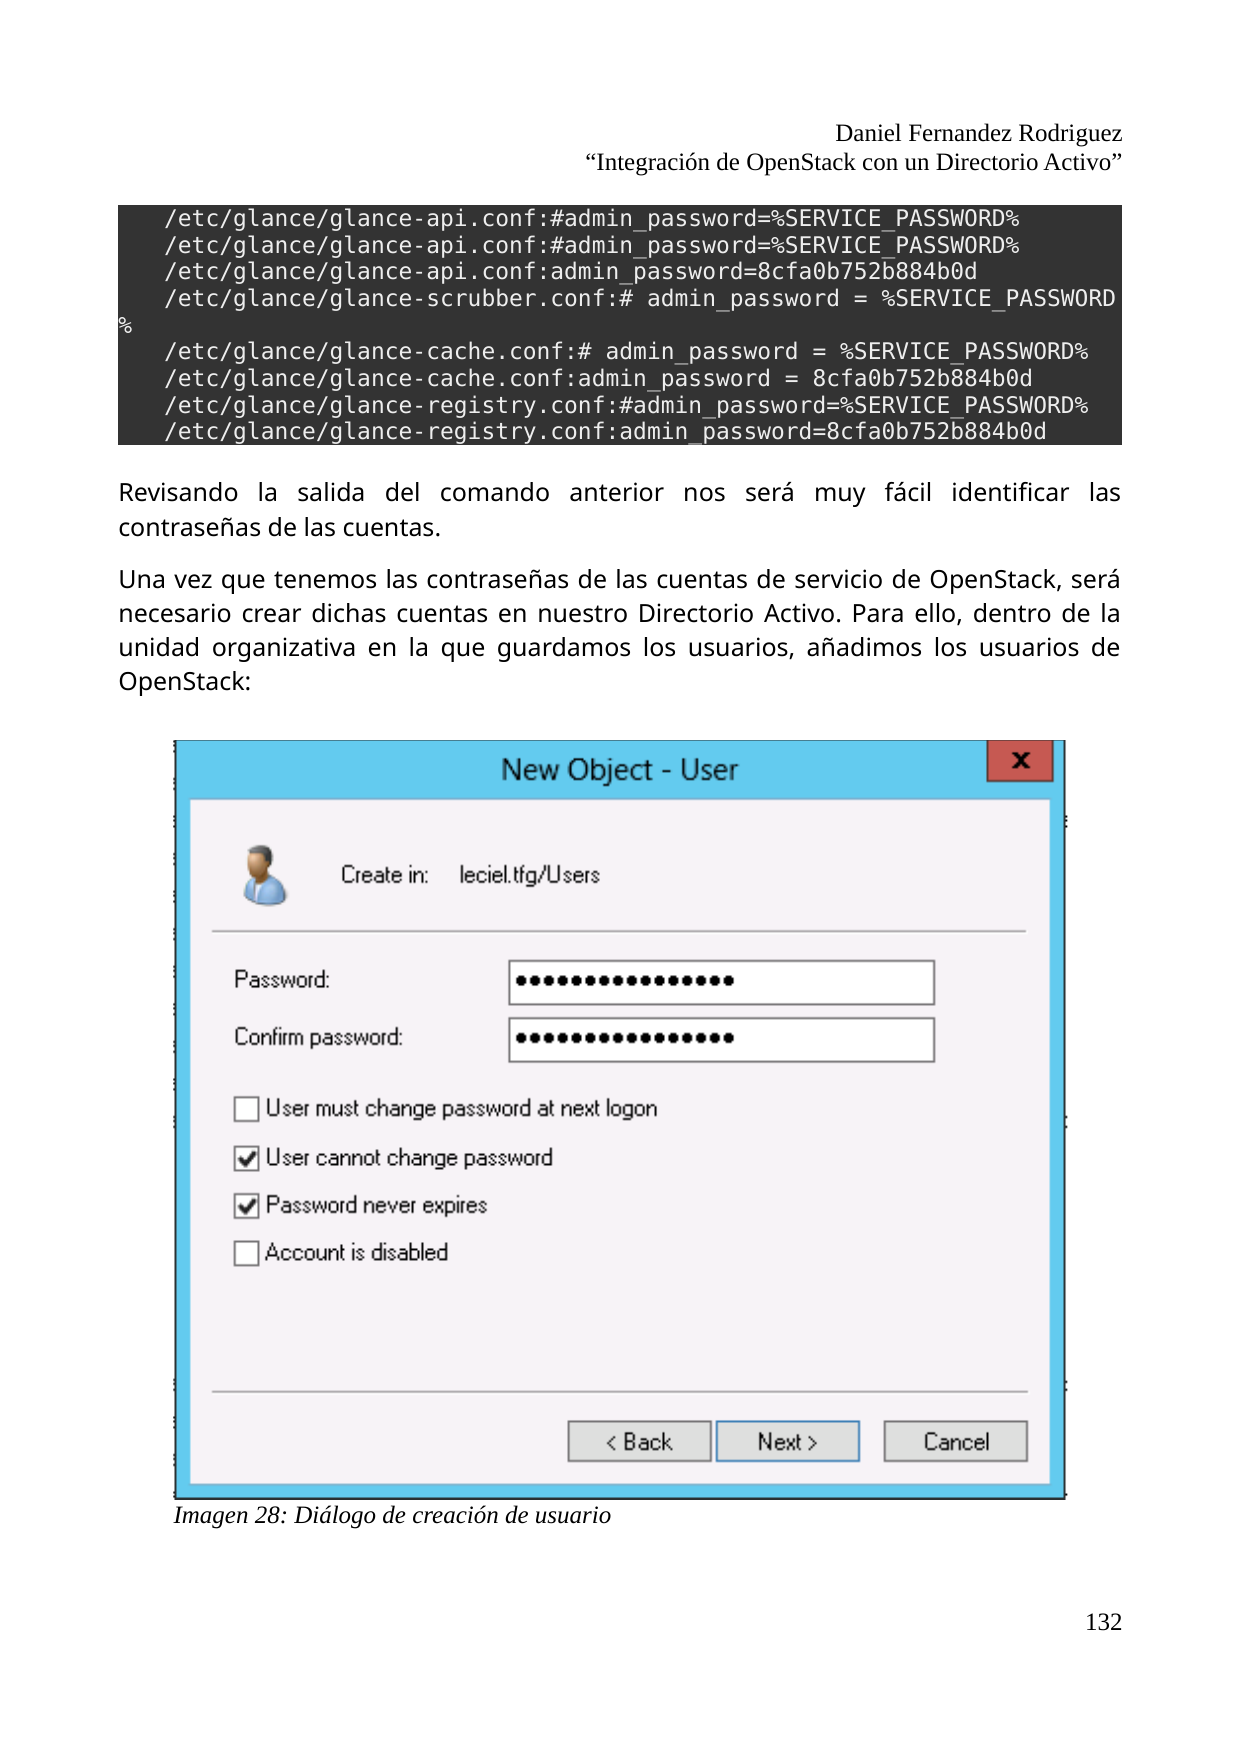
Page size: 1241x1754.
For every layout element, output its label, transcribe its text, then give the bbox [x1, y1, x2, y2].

text /etc/glance/glance-api.conf:#admin_password=%SERVICE_PASSWORD% [118, 205, 1122, 232]
text /etc/glance/glance-registry.conf:#admin_password=%SERVICE_PASSWORD% [118, 392, 1122, 418]
text /etc/glance/glance-cache.conf:admin_password = 8cfa0b752b884b0d [118, 365, 1122, 392]
text /etc/glance/glance-registry.conf:admin_password=8cfa0b752b884b0d [118, 418, 1122, 445]
text Revisando la salida del comando anterior nos será muy fácil identificar las contraseñas de las cuentas. [118, 475, 1122, 543]
text Una vez que tenemos las contraseñas de las cuentas de servicio de OpenStack, será necesario crear dichas cuentas en nuestro Directorio Activo. Para ello, dentro de la unidad organizativa en la que guardamos los usuarios, añadimos los usuarios de OpenStack: [118, 561, 1122, 697]
text /etc/glance/glance-api.conf:admin_password=8cfa0b752b884b0d [118, 258, 1122, 285]
text Imagen 28: Diálogo de creación de usuario [173, 1500, 1067, 1529]
picture [173, 740, 1068, 1500]
text /etc/glance/glance-cache.conf:# admin_password = %SERVICE_PASSWORD% [118, 338, 1122, 365]
text /etc/glance/glance-api.conf:#admin_password=%SERVICE_PASSWORD% [118, 232, 1122, 258]
text /etc/glance/glance-scrubber.conf:# admin_password = %SERVICE_PASSWORD% [118, 285, 1122, 338]
